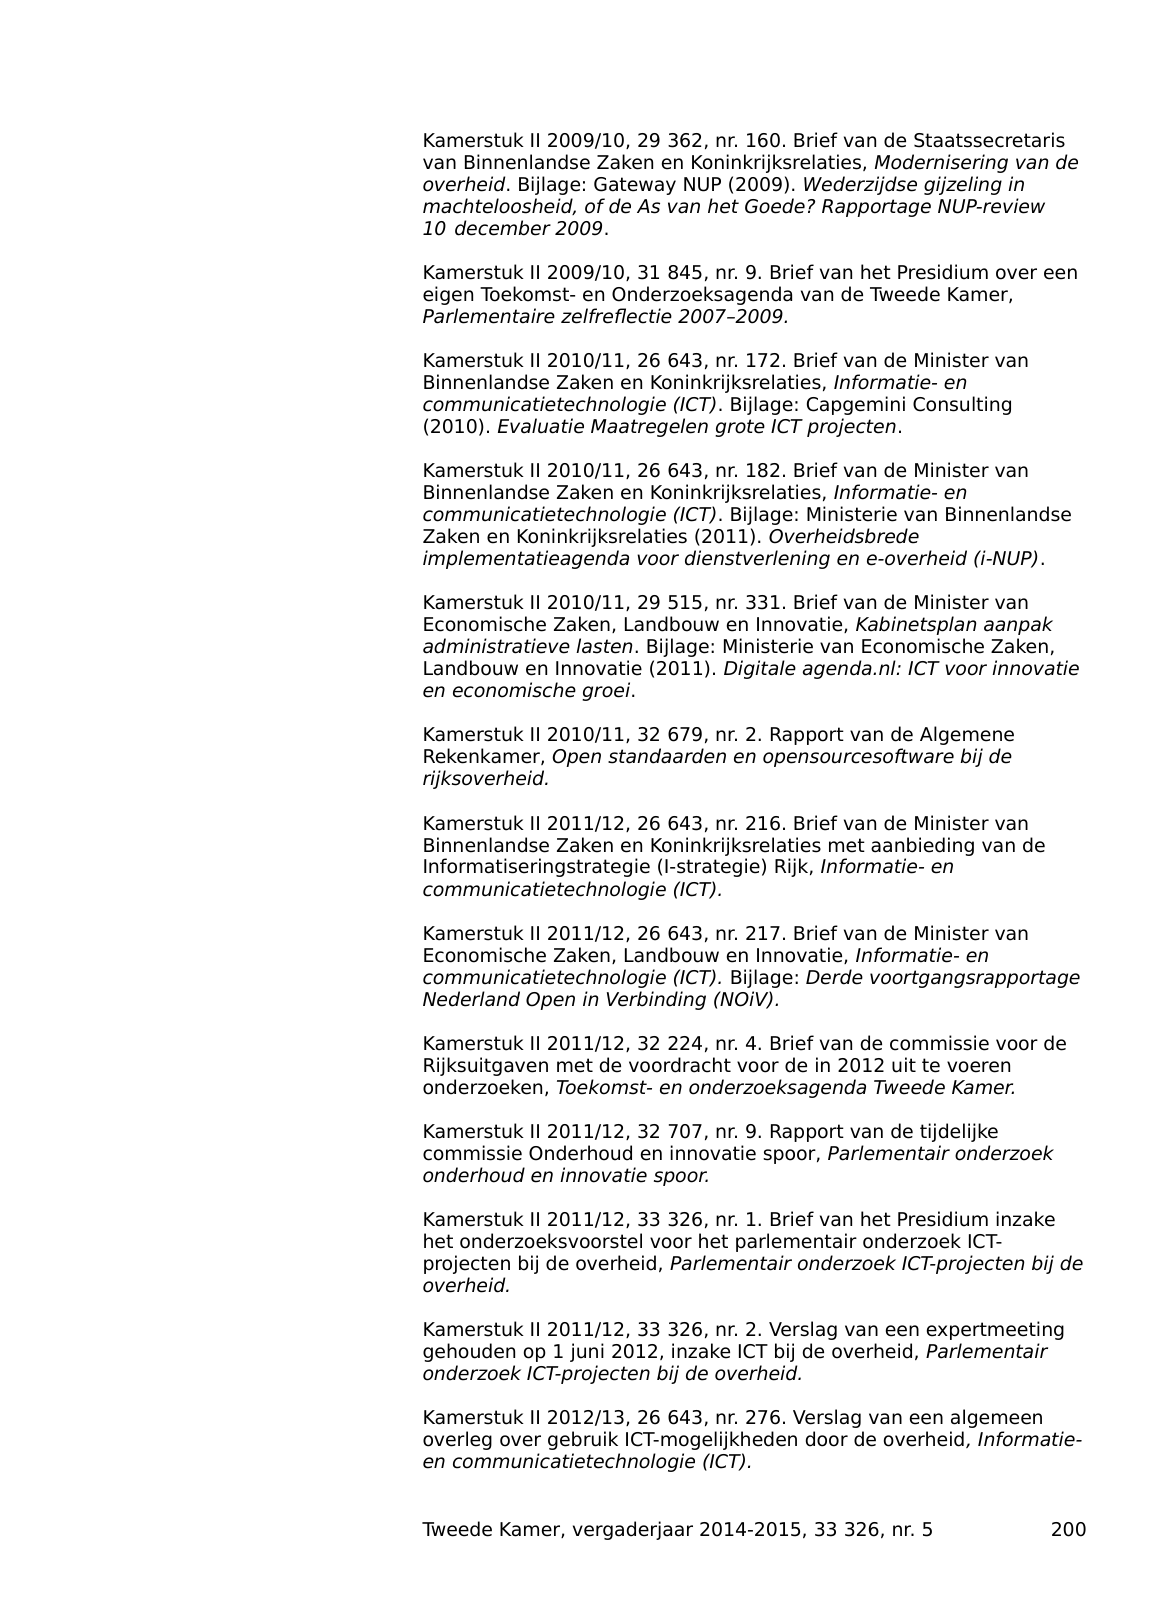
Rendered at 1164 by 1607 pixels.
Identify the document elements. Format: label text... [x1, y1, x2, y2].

text Kamerstuk II 2011/12, 26 643, nr. 217. Brief van de Minister van Economische Zaken, Landbouw en Innovatie, Informatie- en communicatietechnologie (ICT). Bijlage: Derde voortgangsrapportage Nederland Open in Verbinding (NOiV). [422, 923, 1087, 1011]
text Kamerstuk II 2010/11, 26 643, nr. 172. Brief van de Minister van Binnenlandse Zaken en Koninkrijksrelaties, Informatie- en communicatietechnologie (ICT). Bijlage: Capgemini Consulting (2010). Evaluatie Maatregelen grote ICT projecten. [422, 350, 1087, 438]
text Kamerstuk II 2012/13, 26 643, nr. 276. Verslag van een algemeen overleg over gebruik ICT-mogelijkheden door de overheid, Informatie- en communicatietechnologie (ICT). [422, 1407, 1087, 1473]
text Kamerstuk II 2011/12, 26 643, nr. 216. Brief van de Minister van Binnenlandse Zaken en Koninkrijksrelaties met aanbieding van de Informatiseringstrategie (I-strategie) Rijk, Informatie- en communicatietechnologie (ICT). [422, 812, 1087, 900]
text Kamerstuk II 2009/10, 29 362, nr. 160. Brief van de Staatssecretaris van Binnenlandse Zaken en Koninkrijksrelaties, Modernisering van de overheid. Bijlage: Gateway NUP (2009). Wederzijdse gijzeling in machteloosheid, of de As van het Goede? Rapportage NUP-review 10 december 2009. [422, 130, 1087, 240]
text Kamerstuk II 2010/11, 26 643, nr. 182. Brief van de Minister van Binnenlandse Zaken en Koninkrijksrelaties, Informatie- en communicatietechnologie (ICT). Bijlage: Ministerie van Binnenlandse Zaken en Koninkrijksrelaties (2011). Overheidsbrede implementatieagenda voor dienstverlening en e-overheid (i-NUP). [422, 460, 1087, 570]
text Kamerstuk II 2010/11, 29 515, nr. 331. Brief van de Minister van Economische Zaken, Landbouw en Innovatie, Kabinetsplan aanpak administratieve lasten. Bijlage: Ministerie van Economische Zaken, Landbouw en Innovatie (2011). Digitale agenda.nl: ICT voor innovatie en economische groei. [422, 592, 1087, 702]
text Kamerstuk II 2011/12, 33 326, nr. 1. Brief van het Presidium inzake het onderzoeksvoorstel voor het parlementair onderzoek ICT-projecten bij de overheid, Parlementair onderzoek ICT-projecten bij de overheid. [422, 1209, 1087, 1297]
text Kamerstuk II 2011/12, 32 224, nr. 4. Brief van de commissie voor de Rijksuitgaven met de voordracht voor de in 2012 uit te voeren onderzoeken, Toekomst- en onderzoeksagenda Tweede Kamer. [422, 1033, 1087, 1099]
text Kamerstuk II 2011/12, 32 707, nr. 9. Rapport van de tijdelijke commissie Onderhoud en innovatie spoor, Parlementair onderzoek onderhoud en innovatie spoor. [422, 1121, 1087, 1187]
text Kamerstuk II 2010/11, 32 679, nr. 2. Rapport van de Algemene Rekenkamer, Open standaarden en opensourcesoftware bij de rijksoverheid. [422, 724, 1087, 790]
text Kamerstuk II 2011/12, 33 326, nr. 2. Verslag van een expertmeeting gehouden op 1 juni 2012, inzake ICT bij de overheid, Parlementair onderzoek ICT-projecten bij de overheid. [422, 1319, 1087, 1385]
text Kamerstuk II 2009/10, 31 845, nr. 9. Brief van het Presidium over een eigen Toekomst- en Onderzoeksagenda van de Tweede Kamer, Parlementaire zelfreflectie 2007–2009. [422, 262, 1087, 328]
